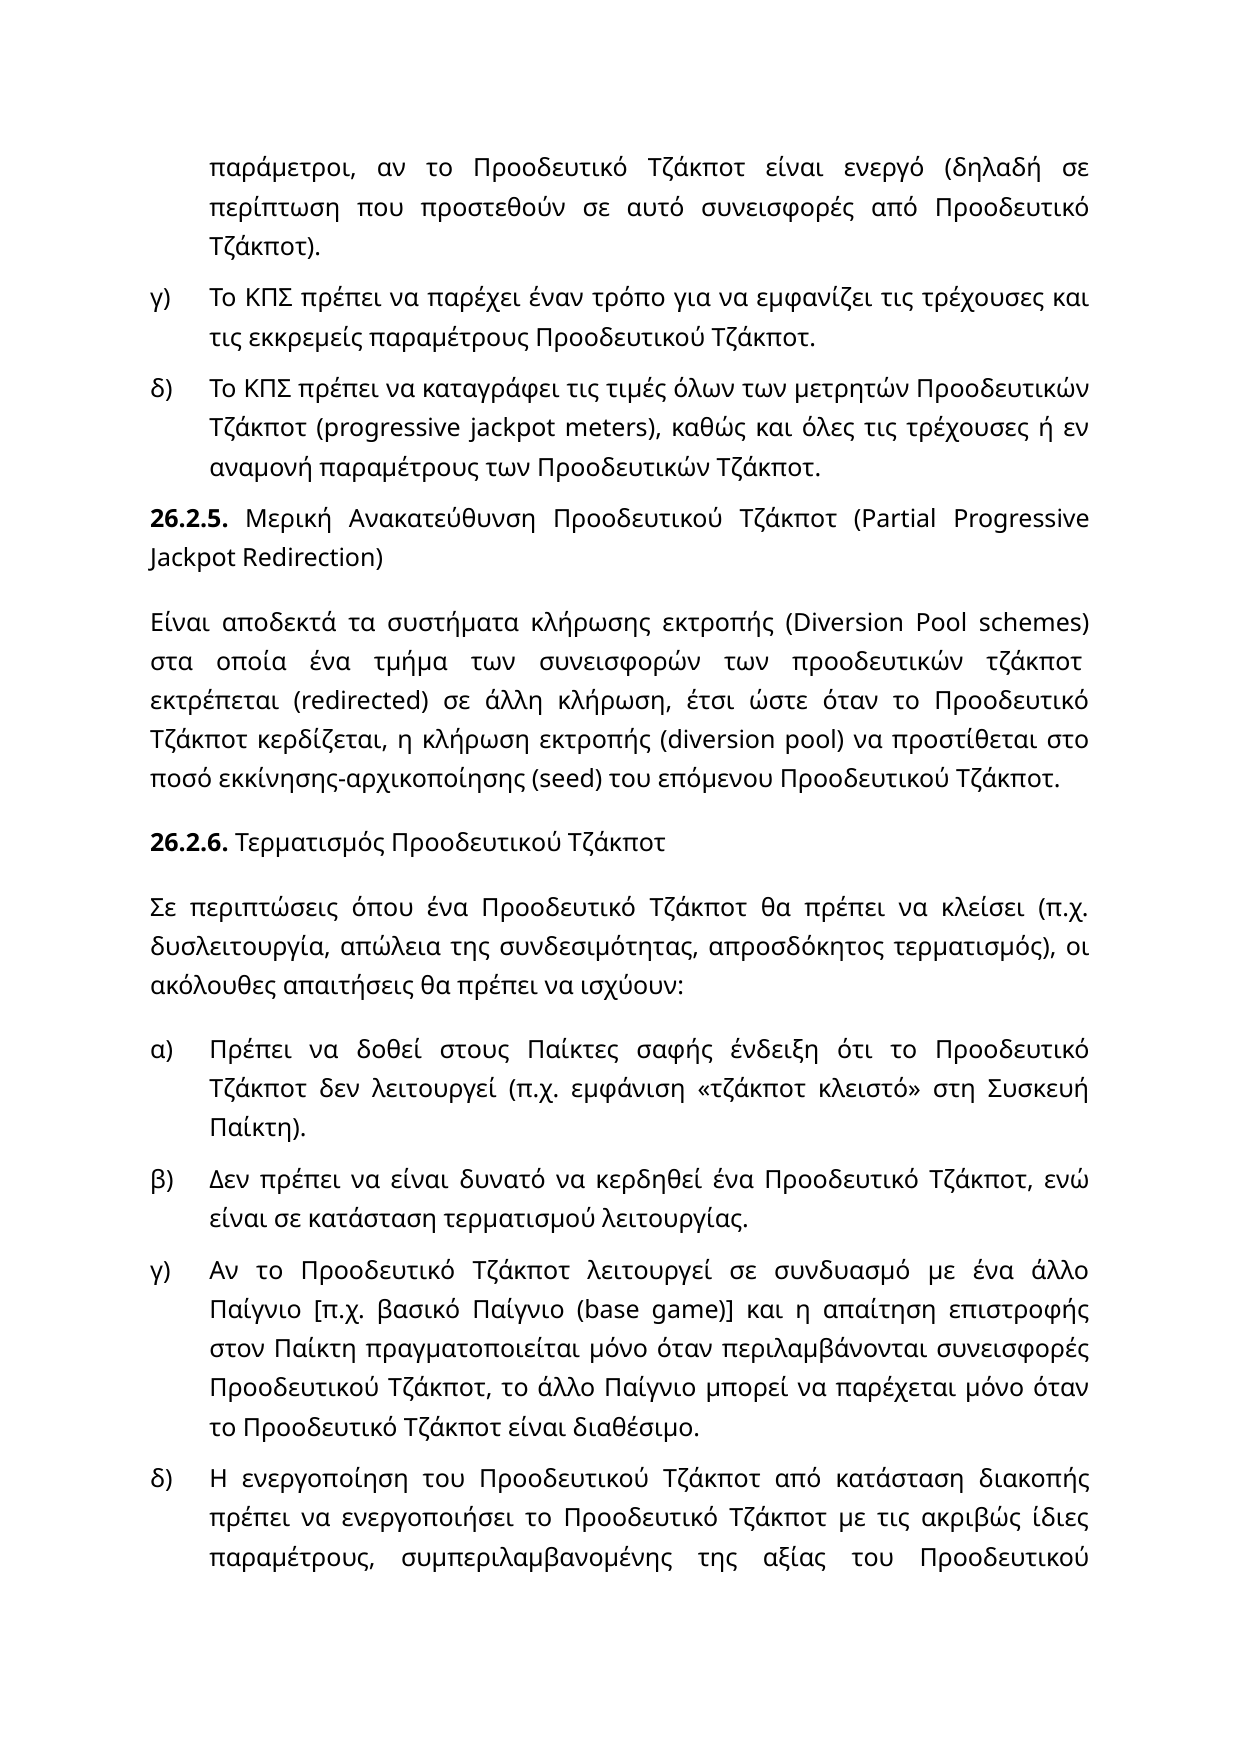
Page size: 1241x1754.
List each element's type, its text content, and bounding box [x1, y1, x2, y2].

text Σε περιπτώσεις όπου ένα Προοδευτικό Τζάκποτ θα πρέπει να κλείσει (π.χ. δυσλειτουργία, απώλεια της συνδεσιμότητας, απροσδόκητος τερματισμός), οι ακόλουθες απαιτήσεις θα πρέπει να ισχύουν: [150, 889, 1090, 1002]
text Είναι αποδεκτά τα συστήματα κλήρωσης εκτροπής (Diversion Pool schemes) στα οποία ένα τμήμα των συνεισφορών των προοδευτικών τζάκποτ εκτρέπεται (redirected) σε άλλη κλήρωση, έτσι ώστε όταν το Προοδευτικό Τζάκποτ κερδίζεται, η κλήρωση εκτροπής (diversion pool) να προστίθεται στο ποσό εκκίνησης-αρχικοποίησης (seed) του επόμενου Προοδευτικού Τζάκποτ. [150, 604, 1090, 795]
list δ) Η ενεργοποίηση του Προοδευτικού Τζάκποτ από κατάσταση διακοπής πρέπει να ενεργοποιήσει το Προοδευτικό Τζάκποτ με τις ακριβώς ίδιες παραμέτρους, συμπεριλαμβανομένης της αξίας του Προοδευτικού [150, 1461, 1090, 1573]
list γ) Το ΚΠΣ πρέπει να παρέχει έναν τρόπο για να εμφανίζει τις τρέχουσες και τις εκκρεμείς παραμέτρους Προοδευτικού Τζάκποτ. [150, 280, 1090, 353]
list γ) Αν το Προοδευτικό Τζάκποτ λειτουργεί σε συνδυασμό με ένα άλλο Παίγνιο [π.χ. βασικό Παίγνιο (base game)] και η απαίτηση επιστροφής στον Παίκτη πραγματοποιείται μόνο όταν περιλαμβάνονται συνεισφορές Προοδευτικού Τζάκποτ, το άλλο Παίγνιο μπορεί να παρέχεται μόνο όταν το Προοδευτικό Τζάκποτ είναι διαθέσιμο. [150, 1252, 1090, 1443]
list α) Πρέπει να δοθεί στους Παίκτες σαφής ένδειξη ότι το Προοδευτικό Τζάκποτ δεν λειτουργεί (π.χ. εμφάνιση «τζάκποτ κλειστό» στη Συσκευή Παίκτη). [150, 1032, 1090, 1144]
list παράμετροι, αν το Προοδευτικό Τζάκποτ είναι ενεργό (δηλαδή σε περίπτωση που προστεθούν σε αυτό συνεισφορές από Προοδευτικό Τζάκποτ). [150, 150, 1090, 262]
list δ) Το ΚΠΣ πρέπει να καταγράφει τις τιμές όλων των μετρητών Προοδευτικών Τζάκποτ (progressive jackpot meters), καθώς και όλες τις τρέχουσες ή εν αναμονή παραμέτρους των Προοδευτικών Τζάκποτ. [150, 371, 1090, 483]
text 26.2.5. Μερική Ανακατεύθυνση Προοδευτικού Τζάκποτ (Partial Progressive Jackpot Redirection) [150, 501, 1090, 574]
list β) Δεν πρέπει να είναι δυνατό να κερδηθεί ένα Προοδευτικό Τζάκποτ, ενώ είναι σε κατάσταση τερματισμού λειτουργίας. [150, 1162, 1090, 1235]
text 26.2.6. Τερματισμός Προοδευτικoύ Τζάκποτ [150, 825, 1090, 859]
